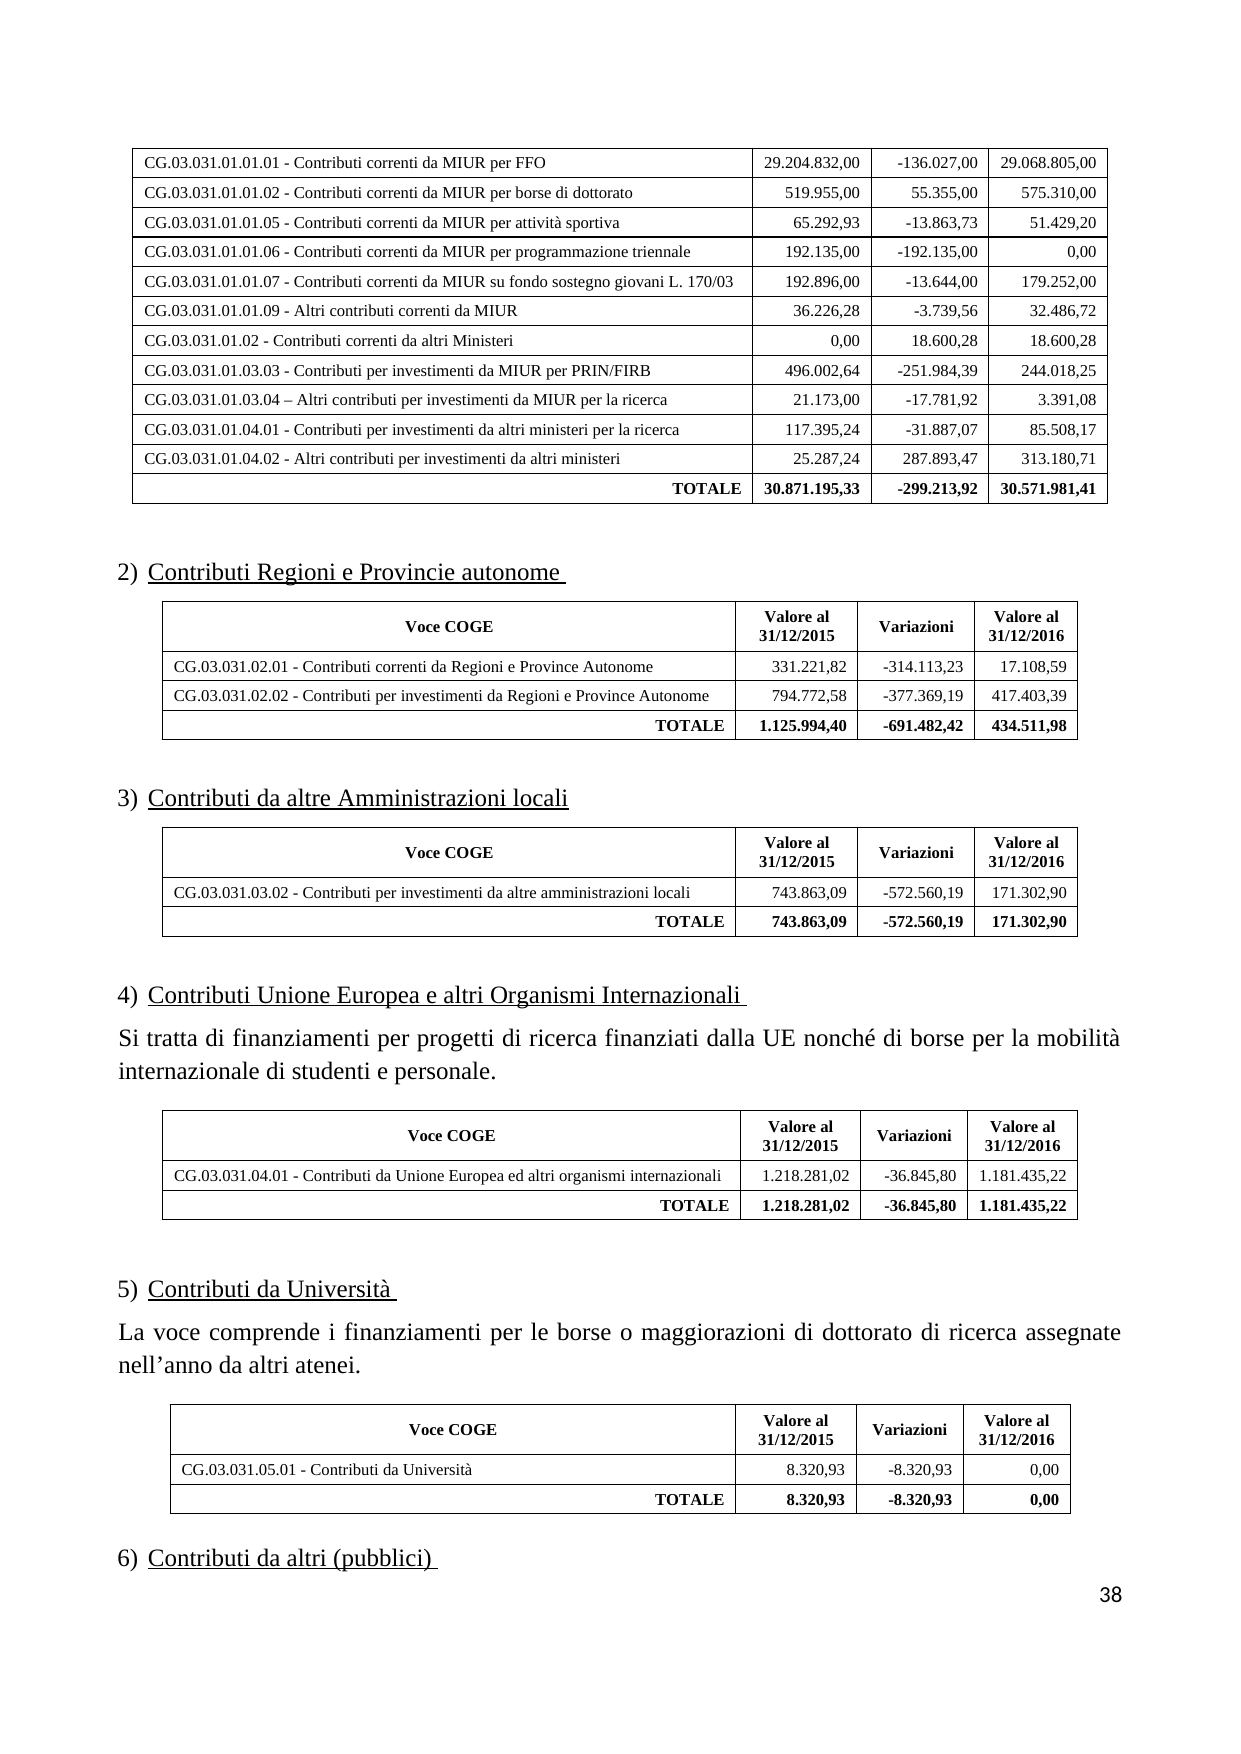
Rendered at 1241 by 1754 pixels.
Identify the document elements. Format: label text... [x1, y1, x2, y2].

table_header Variazioni [861, 1111, 967, 1160]
table_cell -13.863,73 [872, 208, 988, 236]
list Contributi Unione Europea e altri Organismi Internazionali [117, 980, 1122, 1009]
table_cell 519.955,00 [753, 178, 871, 207]
table_cell 29.204.832,00 [753, 149, 871, 177]
table_cell CG.03.031.01.02 - Contributi correnti da altri Ministeri [133, 326, 752, 355]
table_cell CG.03.031.01.04.02 - Altri contributi per investimenti da altri ministeri [133, 445, 752, 473]
table_cell -3.739,56 [872, 297, 988, 325]
table_cell 743.863,09 [736, 907, 857, 936]
table_cell 30.571.981,41 [989, 474, 1107, 503]
table_cell -299.213,92 [872, 474, 988, 503]
list Contributi Regioni e Provincie autonome [117, 557, 1122, 586]
table_header Valore al 31/12/2016 [968, 1111, 1077, 1160]
table_cell CG.03.031.05.01 - Contributi da Università [171, 1455, 735, 1484]
table_cell 8.320,93 [736, 1485, 856, 1513]
table_cell 244.018,25 [989, 356, 1107, 384]
table_cell 21.173,00 [753, 385, 871, 414]
table_cell 3.391,08 [989, 385, 1107, 414]
table_cell -691.482,42 [858, 711, 974, 739]
table_cell 743.863,09 [736, 878, 857, 906]
table_cell 65.292,93 [753, 208, 871, 236]
text La voce comprende i finanziamenti per le borse o maggiorazioni di dottorato di ricerca assegnate nell’anno da altri atenei. [118, 1317, 1122, 1379]
table_cell 85.508,17 [989, 415, 1107, 443]
table_cell 417.403,39 [975, 681, 1077, 710]
table_cell 32.486,72 [989, 297, 1107, 325]
table_cell 331.221,82 [736, 652, 857, 680]
table_cell -36.845,80 [861, 1161, 967, 1189]
table_cell CG.03.031.03.02 - Contributi per investimenti da altre amministrazioni locali [163, 878, 735, 906]
table_header Valore al 31/12/2016 [964, 1405, 1070, 1454]
table_cell TOTALE [133, 474, 752, 503]
table_header Valore al 31/12/2015 [736, 602, 857, 651]
table_cell 51.429,20 [989, 208, 1107, 236]
table_cell -192.135,00 [872, 238, 988, 266]
text Si tratta di finanziamenti per progetti di ricerca finanziati dalla UE nonché di borse per la mobilità internazionale di studenti e personale. [118, 1023, 1122, 1085]
table_cell TOTALE [163, 1191, 740, 1219]
list Contributi da altri (pubblici) [117, 1543, 1122, 1572]
table_cell 192.135,00 [753, 238, 871, 266]
table_header Variazioni [858, 828, 974, 877]
table_cell -13.644,00 [872, 267, 988, 296]
table_cell 1.218.281,02 [741, 1161, 860, 1189]
table_cell -31.887,07 [872, 415, 988, 443]
table_cell -314.113,23 [858, 652, 974, 680]
table_cell 171.302,90 [975, 907, 1077, 936]
table_cell -251.984,39 [872, 356, 988, 384]
table_cell 117.395,24 [753, 415, 871, 443]
table_cell 1.181.435,22 [968, 1191, 1077, 1219]
table_cell CG.03.031.01.01.09 - Altri contributi correnti da MIUR [133, 297, 752, 325]
table_cell -36.845,80 [861, 1191, 967, 1219]
table_cell 496.002,64 [753, 356, 871, 384]
table_cell CG.03.031.01.03.03 - Contributi per investimenti da MIUR per PRIN/FIRB [133, 356, 752, 384]
table_cell 179.252,00 [989, 267, 1107, 296]
table_header Variazioni [857, 1405, 963, 1454]
table_cell 29.068.805,00 [989, 149, 1107, 177]
table_cell CG.03.031.01.01.05 - Contributi correnti da MIUR per attività sportiva [133, 208, 752, 236]
table_cell TOTALE [171, 1485, 735, 1513]
table_cell 25.287,24 [753, 445, 871, 473]
table_cell CG.03.031.01.01.01 - Contributi correnti da MIUR per FFO [133, 149, 752, 177]
table_cell CG.03.031.01.01.06 - Contributi correnti da MIUR per programmazione triennale [133, 238, 752, 266]
table_cell CG.03.031.02.01 - Contributi correnti da Regioni e Province Autonome [163, 652, 735, 680]
table_cell 36.226,28 [753, 297, 871, 325]
list Contributi da altre Amministrazioni locali [117, 783, 1122, 812]
table_cell -8.320,93 [857, 1485, 963, 1513]
table_cell 8.320,93 [736, 1455, 856, 1484]
table_header Valore al 31/12/2016 [975, 602, 1077, 651]
table_cell 0,00 [964, 1485, 1070, 1513]
table_cell 1.125.994,40 [736, 711, 857, 739]
table_cell CG.03.031.01.01.07 - Contributi correnti da MIUR su fondo sostegno giovani L. 170/03 [133, 267, 752, 296]
table_cell 30.871.195,33 [753, 474, 871, 503]
table_cell 18.600,28 [989, 326, 1107, 355]
table_cell -8.320,93 [857, 1455, 963, 1484]
table_cell TOTALE [163, 711, 735, 739]
table_cell -377.369,19 [858, 681, 974, 710]
table_header Valore al 31/12/2015 [741, 1111, 860, 1160]
table_header Valore al 31/12/2016 [975, 828, 1077, 877]
list Contributi da Università [117, 1274, 1122, 1303]
table_cell 0,00 [964, 1455, 1070, 1484]
table_cell CG.03.031.02.02 - Contributi per investimenti da Regioni e Province Autonome [163, 681, 735, 710]
table_cell 0,00 [989, 238, 1107, 266]
table_cell 794.772,58 [736, 681, 857, 710]
table_cell CG.03.031.01.03.04 – Altri contributi per investimenti da MIUR per la ricerca [133, 385, 752, 414]
table_header Voce COGE [171, 1405, 735, 1454]
table_cell 575.310,00 [989, 178, 1107, 207]
table_cell -136.027,00 [872, 149, 988, 177]
table_header Valore al 31/12/2015 [736, 1405, 856, 1454]
table_cell 434.511,98 [975, 711, 1077, 739]
table_cell 0,00 [753, 326, 871, 355]
table_header Valore al 31/12/2015 [736, 828, 857, 877]
table_cell TOTALE [163, 907, 735, 936]
table_cell 313.180,71 [989, 445, 1107, 473]
table_header Voce COGE [163, 828, 735, 877]
table_cell 171.302,90 [975, 878, 1077, 906]
table_cell 1.181.435,22 [968, 1161, 1077, 1189]
table_cell 1.218.281,02 [741, 1191, 860, 1219]
table_cell CG.03.031.04.01 - Contributi da Unione Europea ed altri organismi internazionali [163, 1161, 740, 1189]
table_header Variazioni [858, 602, 974, 651]
table_header Voce COGE [163, 602, 735, 651]
table_cell -17.781,92 [872, 385, 988, 414]
table_cell CG.03.031.01.04.01 - Contributi per investimenti da altri ministeri per la ricerca [133, 415, 752, 443]
table_cell 287.893,47 [872, 445, 988, 473]
table_cell 18.600,28 [872, 326, 988, 355]
table_cell 192.896,00 [753, 267, 871, 296]
table_cell -572.560,19 [858, 878, 974, 906]
table_cell CG.03.031.01.01.02 - Contributi correnti da MIUR per borse di dottorato [133, 178, 752, 207]
table_cell 17.108,59 [975, 652, 1077, 680]
table_cell -572.560,19 [858, 907, 974, 936]
table_header Voce COGE [163, 1111, 740, 1160]
table_cell 55.355,00 [872, 178, 988, 207]
